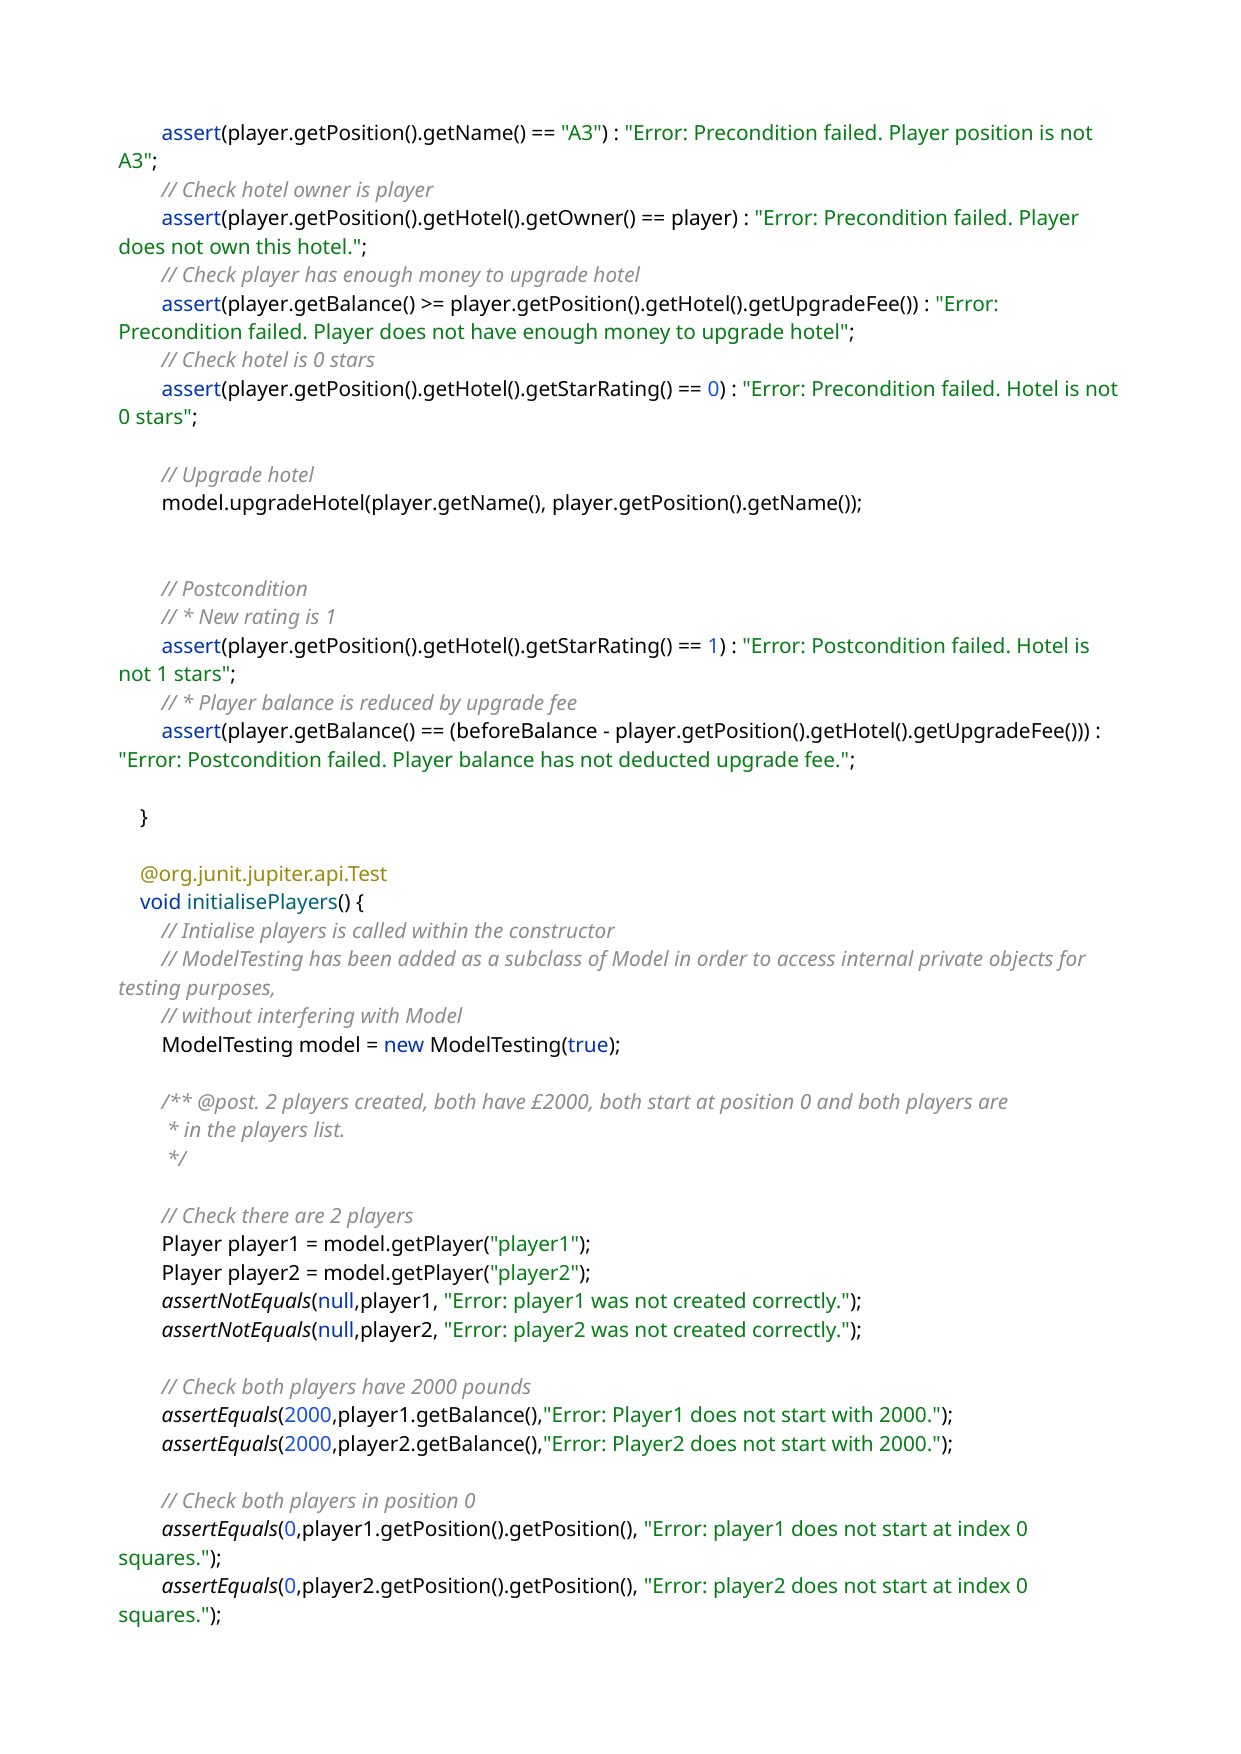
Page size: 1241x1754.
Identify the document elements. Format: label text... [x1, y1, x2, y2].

text assert(player.getPosition().getName() == "A3") : "Error: Precondition failed. Player position is not A3"; // Check hotel owner is player assert(player.getPosition().getHotel().getOwner() == player) : "Error: Precondition failed. Player does not own this hotel."; // Check player has enough money to upgrade hotel assert(player.getBalance() >= player.getPosition().getHotel().getUpgradeFee()) : "Error: Precondition failed. Player does not have enough money to upgrade hotel"; // Check hotel is 0 stars assert(player.getPosition().getHotel().getStarRating() == 0) : "Error: Precondition failed. Hotel is not 0 stars"; // Upgrade hotel model.upgradeHotel(player.getName(), player.getPosition().getName()); // Postcondition // * New rating is 1 assert(player.getPosition().getHotel().getStarRating() == 1) : "Error: Postcondition failed. Hotel is not 1 stars"; // * Player balance is reduced by upgrade fee assert(player.getBalance() == (beforeBalance - player.getPosition().getHotel().getUpgradeFee())) : "Error: Postcondition failed. Player balance has not deducted upgrade fee."; } @org.junit.jupiter.api.Test void initialisePlayers() { // Intialise players is called within the constructor // ModelTesting has been added as a subclass of Model in order to access internal private objects for testing purposes, // without interfering with Model ModelTesting model = new ModelTesting(true); /** @post. 2 players created, both have £2000, both start at position 0 and both players are * in the players list. */ // Check there are 2 players Player player1 = model.getPlayer("player1"); Player player2 = model.getPlayer("player2"); assertNotEquals(null,player1, "Error: player1 was not created correctly."); assertNotEquals(null,player2, "Error: player2 was not created correctly."); // Check both players have 2000 pounds assertEquals(2000,player1.getBalance(),"Error: Player1 does not start with 2000."); assertEquals(2000,player2.getBalance(),"Error: Player2 does not start with 2000."); // Check both players in position 0 assertEquals(0,player1.getPosition().getPosition(), "Error: player1 does not start at index 0 squares."); assertEquals(0,player2.getPosition().getPosition(), "Error: player2 does not start at index 0 squares."); [118, 118, 1122, 1628]
